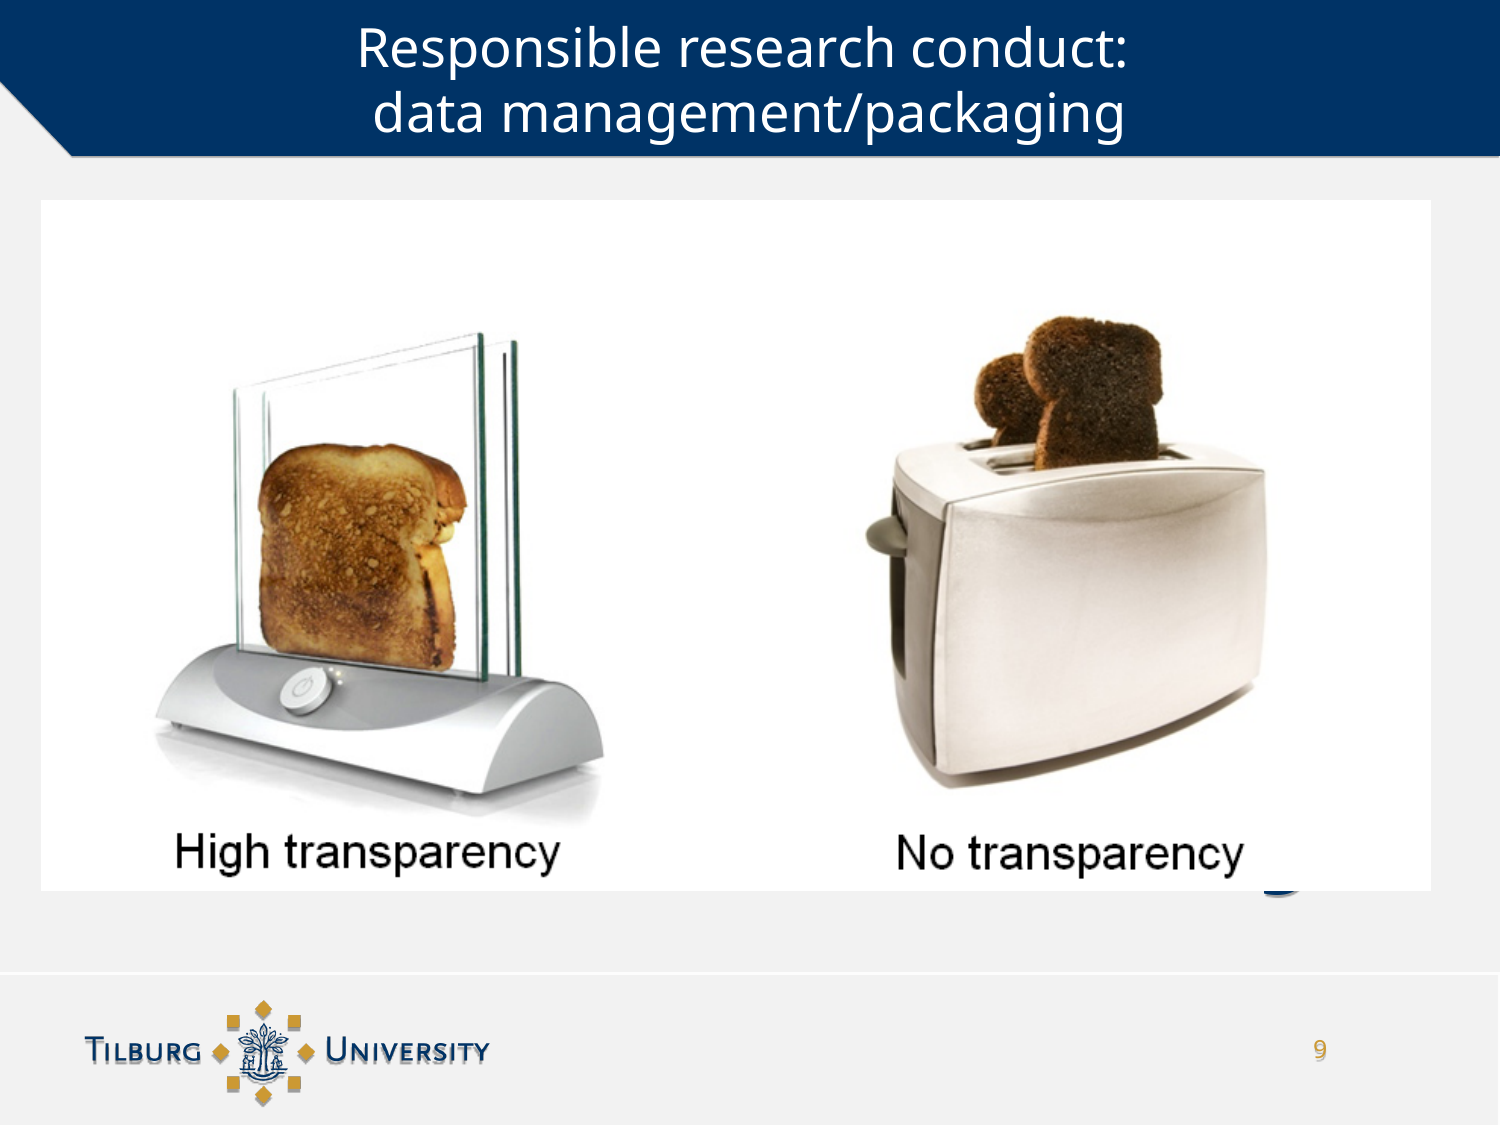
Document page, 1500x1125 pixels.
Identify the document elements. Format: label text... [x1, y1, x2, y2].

text_box [1298, 1026, 1426, 1087]
picture [41, 200, 1431, 892]
title Responsible research conduct: data management/packaging [75, 0, 1426, 156]
